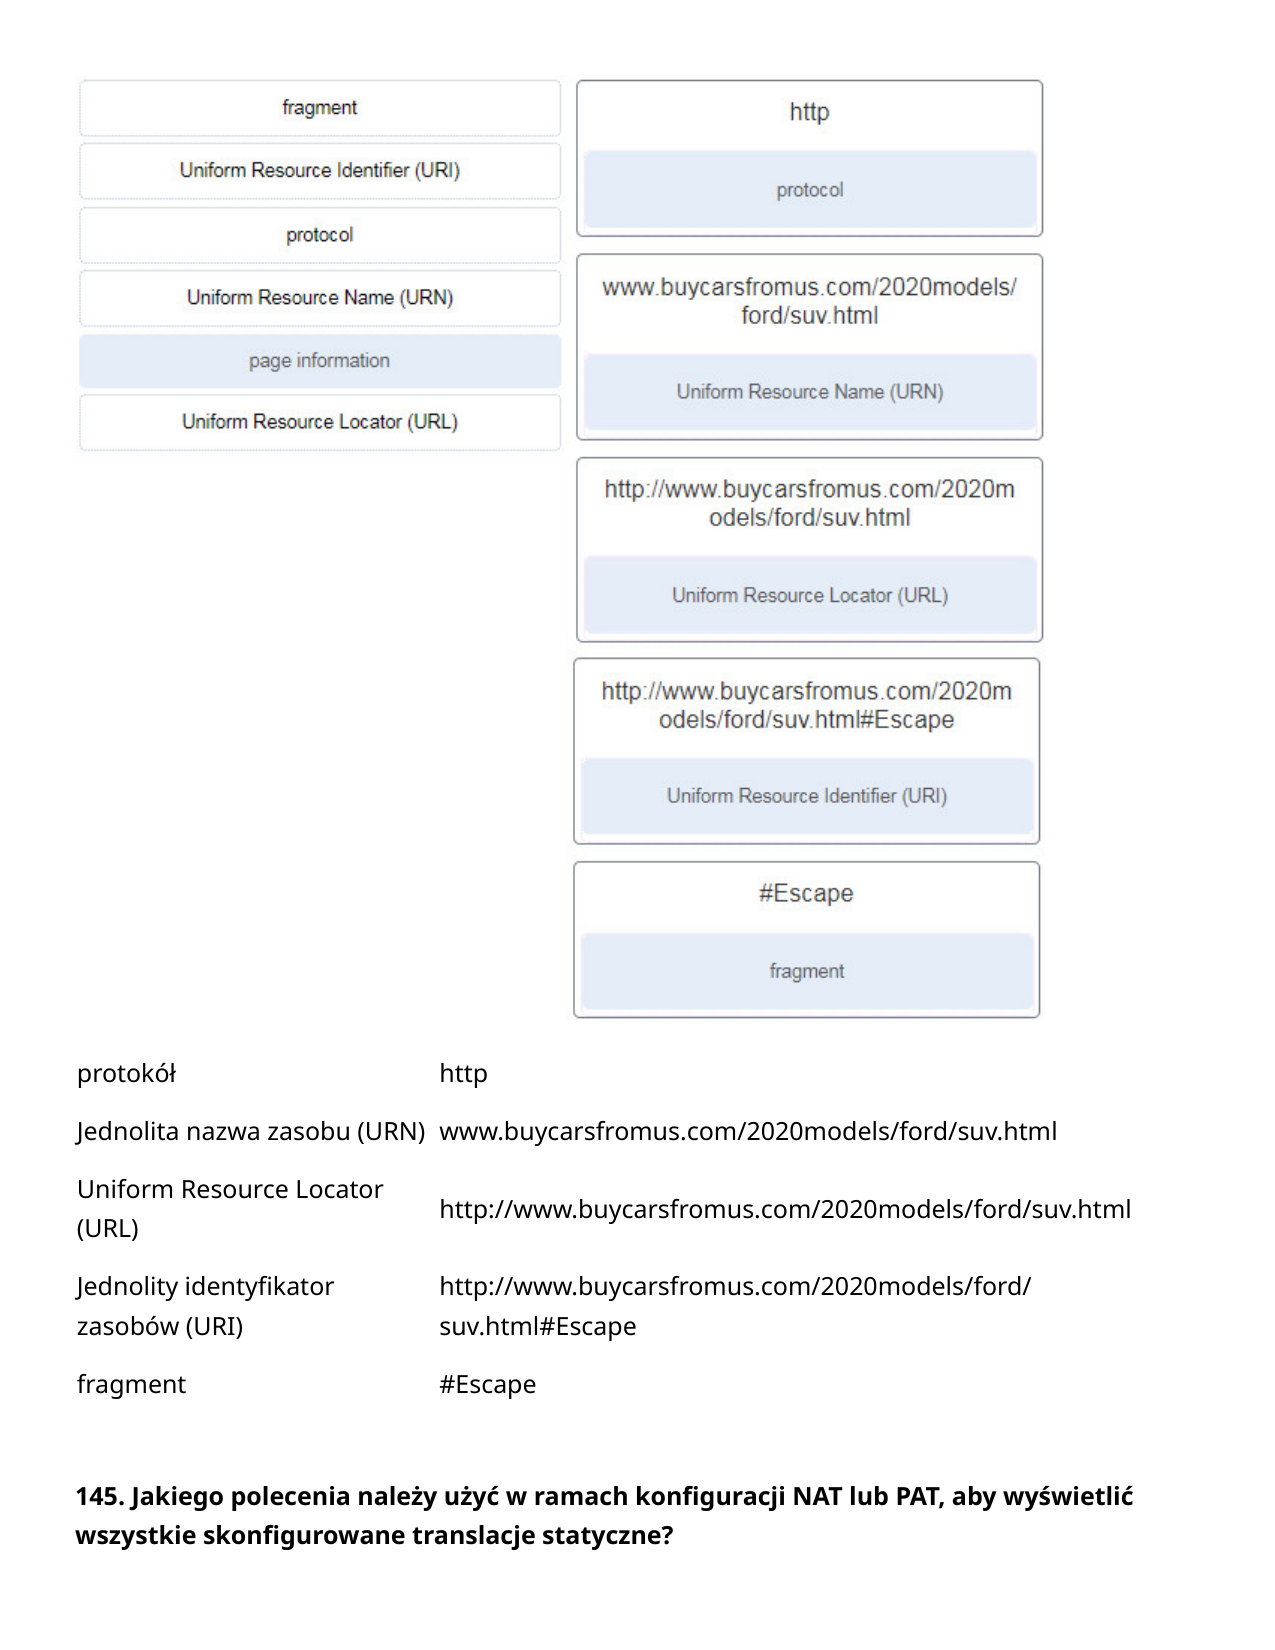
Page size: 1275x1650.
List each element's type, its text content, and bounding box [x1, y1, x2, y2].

table_cell http://www.buycarsfromus.com/2020models/ford/suv.html [438, 1170, 1177, 1267]
text 145. Jakiego polecenia należy użyć w ramach konfiguracji NAT lub PAT, aby wyświetlić wszystkie skonfigurowane translacje statyczne? [75, 1479, 1200, 1552]
table_cell http://www.buycarsfromus.com/2020models/ford/suv.html#Escape [438, 1268, 1177, 1365]
table_cell #Escape [438, 1365, 1177, 1423]
table_header http [438, 1054, 1177, 1112]
table_cell Jednolity identyfikator zasobów (URI) [75, 1268, 438, 1365]
table_cell fragment [75, 1365, 438, 1423]
table_cell www.buycarsfromus.com/2020models/ford/suv.html [438, 1112, 1177, 1170]
table_header protokół [75, 1054, 438, 1112]
table_cell Uniform Resource Locator (URL) [75, 1170, 438, 1267]
table_cell Jednolita nazwa zasobu (URN) [75, 1112, 438, 1170]
